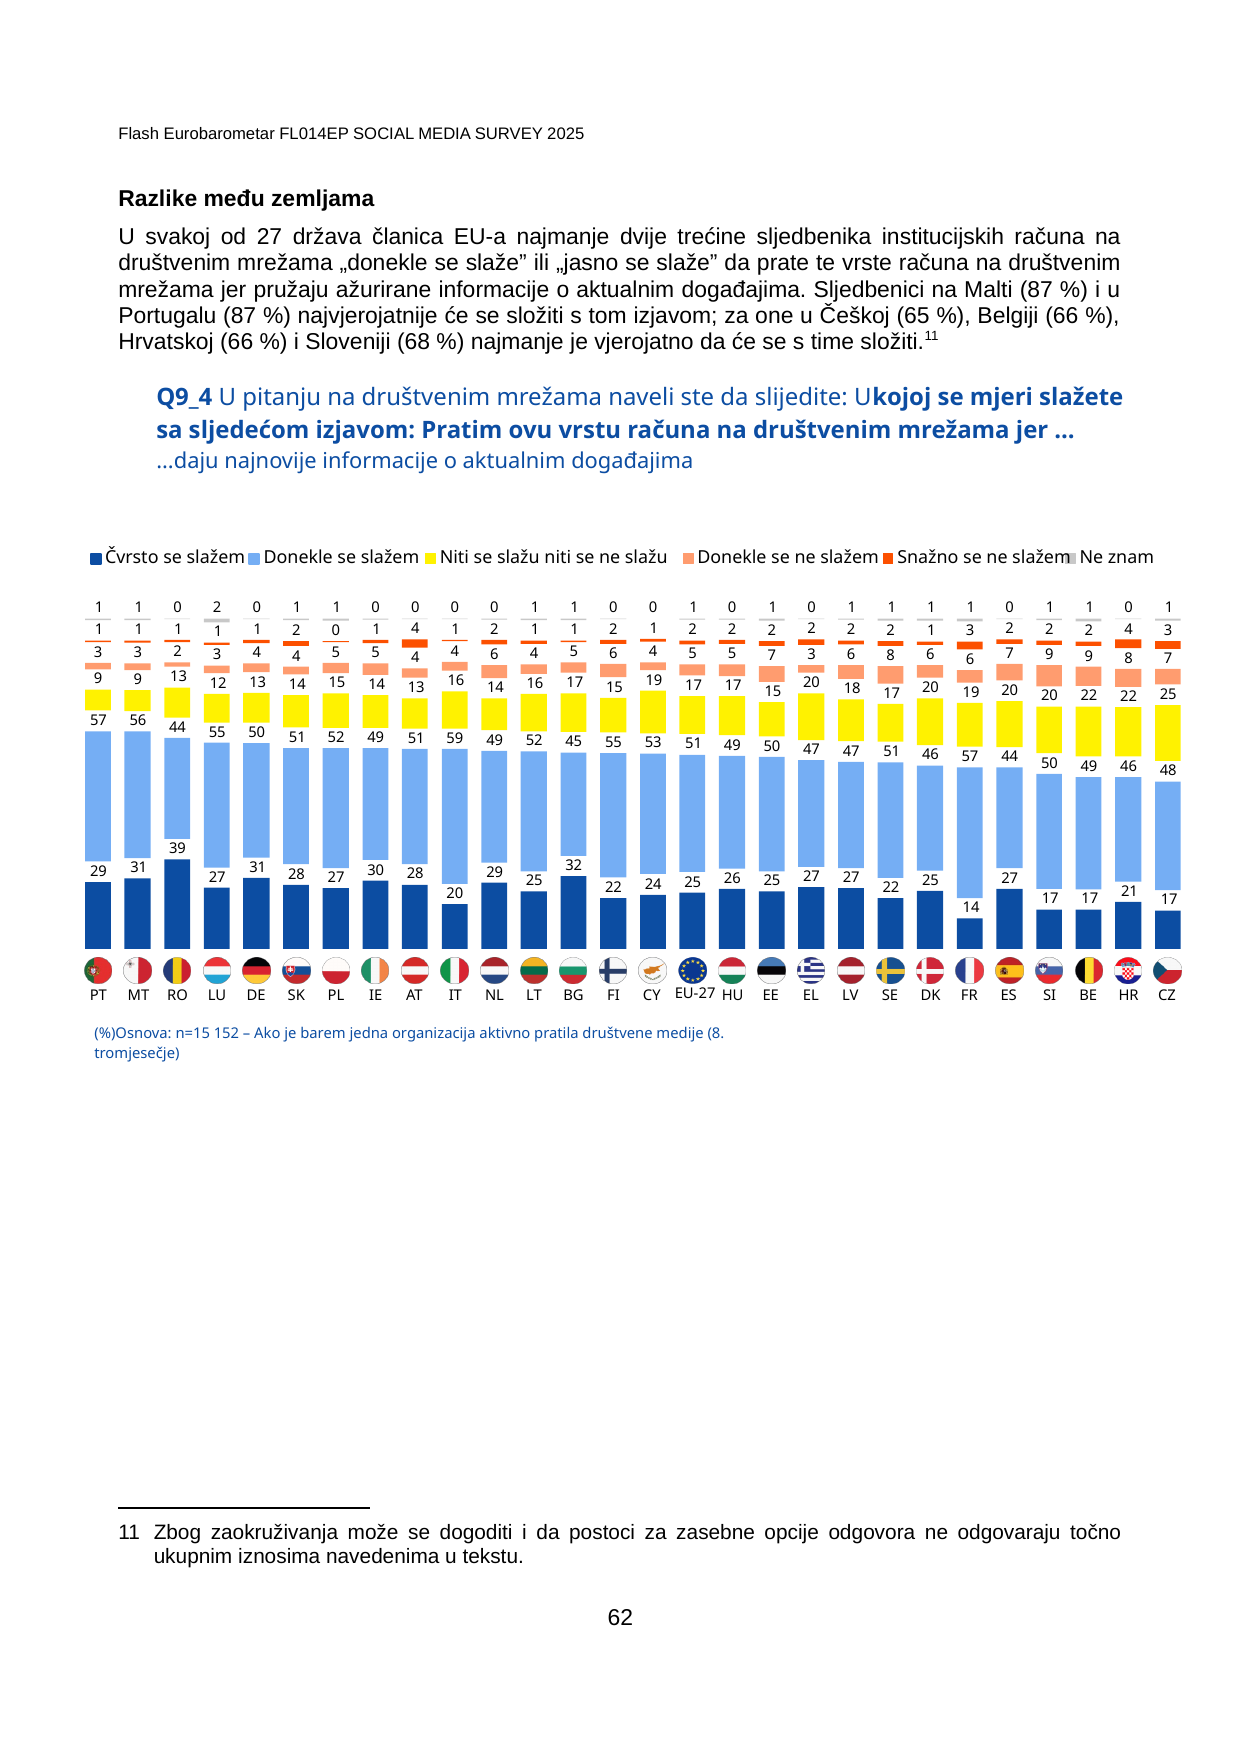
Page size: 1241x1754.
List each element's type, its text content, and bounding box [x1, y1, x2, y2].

picture [480, 957, 509, 984]
text U svakoj od 27 država članica EU-a najmanje dvije trećine sljedbenika institucijskih računa na društvenim mrežama „donekle se slaže” ili „jasno se slaže” da prate te vrste računa na društvenim mrežama jer pružaju ažurirane informacije o aktualnim događajima. Sljedbenici na Malti (87 %) i u Portugalu (87 %) najvjerojatnije će se složiti s tom izjavom; za one u Češkoj (65 %), Belgiji (66 %), Hrvatskoj (66 %) i Sloveniji (68 %) najmanje je vjerojatno da će se s time složiti. [118, 223, 1122, 354]
picture [1153, 957, 1182, 984]
picture [599, 957, 627, 984]
picture [322, 957, 350, 984]
picture [440, 957, 469, 984]
picture [876, 957, 905, 984]
picture [361, 957, 389, 984]
picture [678, 957, 707, 984]
picture [242, 957, 271, 984]
picture [797, 957, 825, 984]
picture [638, 957, 667, 984]
picture [1075, 957, 1103, 984]
picture [163, 957, 191, 984]
picture [401, 957, 429, 984]
picture [837, 957, 865, 984]
picture [916, 957, 944, 984]
picture [1114, 957, 1142, 984]
picture [520, 957, 548, 984]
picture [757, 957, 786, 984]
picture [84, 957, 112, 984]
text Razlike među zemljama [118, 184, 1122, 211]
picture [123, 957, 152, 984]
picture [559, 957, 587, 984]
picture [995, 957, 1024, 984]
picture [718, 957, 746, 984]
text Zbog zaokruživanja može se dogoditi i da postoci za zasebne opcije odgovora ne odgovaraju točno ukupnim iznosima navedenima u tekstu. [118, 1520, 1122, 1568]
picture [203, 957, 231, 984]
picture [1035, 957, 1063, 984]
picture [282, 957, 311, 984]
picture [955, 957, 984, 984]
